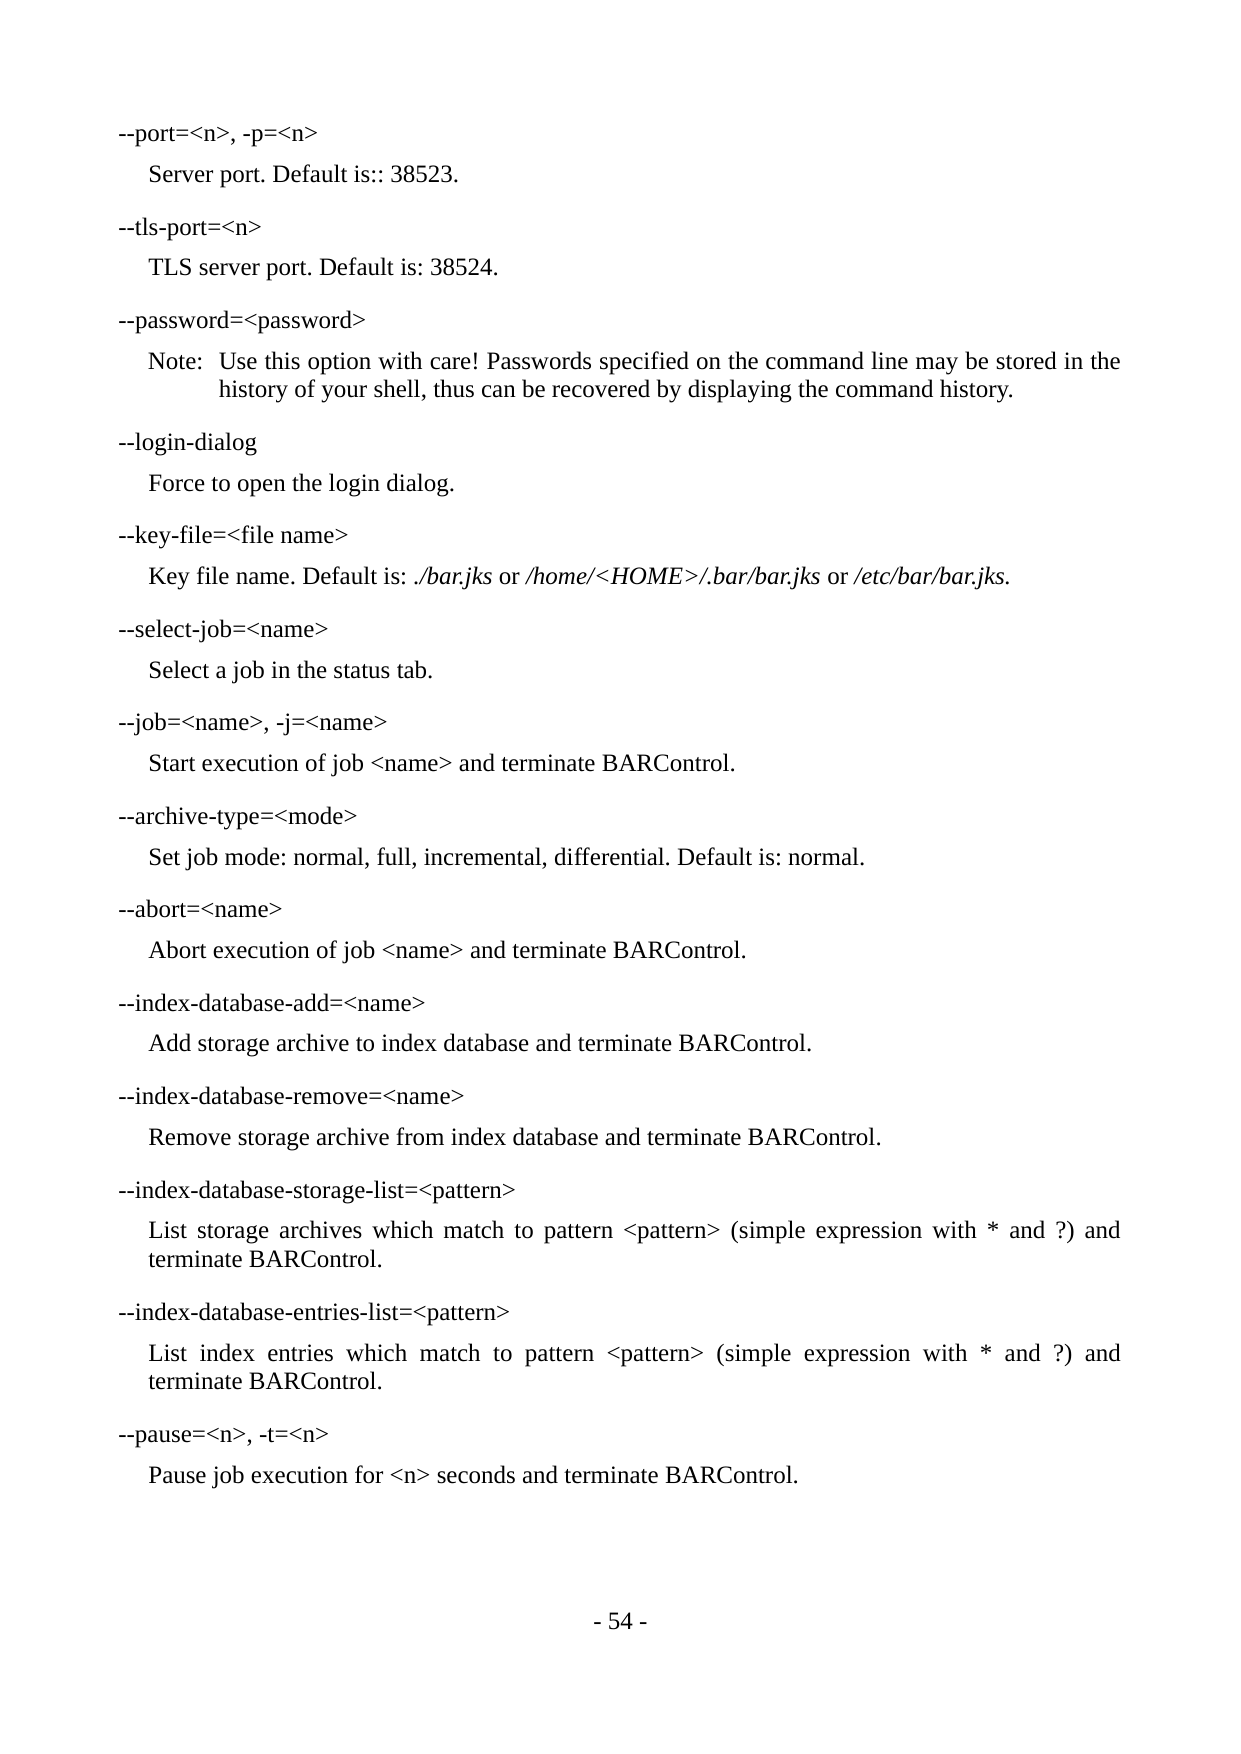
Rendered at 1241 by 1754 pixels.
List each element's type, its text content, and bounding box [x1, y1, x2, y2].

text Start execution of job <name> and terminate BARControl. [148, 748, 1122, 777]
title --key-file=<file name> [118, 521, 1122, 549]
text Set job mode: normal, full, incremental, differential. Default is: normal. [148, 842, 1122, 870]
title --archive-type=<mode> [118, 801, 1122, 830]
text Force to open the login dialog. [148, 468, 1122, 497]
title --login-dialog [118, 427, 1122, 456]
title --index-database-remove=<name> [118, 1081, 1122, 1110]
text Abort execution of job <name> and terminate BARControl. [148, 935, 1122, 964]
text List index entries which match to pattern <pattern> (simple expression with * and ?) and terminate BARControl. [148, 1338, 1122, 1395]
text Select a job in the status tab. [148, 655, 1122, 683]
title --port=<n>, -p=<n> [118, 118, 1122, 147]
title --tls-port=<n> [118, 212, 1122, 240]
text Server port. Default is:: 38523. [148, 159, 1122, 188]
title --pause=<n>, -t=<n> [118, 1419, 1122, 1448]
text Note: Use this option with care! Passwords specified on the command line may be stored in the history of your shell, thus can be recovered by displaying the command history. [148, 346, 1122, 403]
title ‑‑password=<password> [118, 305, 1122, 334]
title --select-job=<name> [118, 614, 1122, 643]
text TLS server port. Default is: 38524. [148, 252, 1122, 281]
text Pause job execution for <n> seconds and terminate BARControl. [148, 1460, 1122, 1488]
title --index-database-storage-list=<pattern> [118, 1175, 1122, 1203]
title --index-database-add=<name> [118, 988, 1122, 1017]
text List storage archives which match to pattern <pattern> (simple expression with * and ?) and terminate BARControl. [148, 1215, 1122, 1273]
title --job=<name>, -j=<name> [118, 707, 1122, 736]
text Remove storage archive from index database and terminate BARControl. [148, 1122, 1122, 1151]
text Add storage archive to index database and terminate BARControl. [148, 1028, 1122, 1057]
title --index-database-entries-list=<pattern> [118, 1297, 1122, 1326]
text Key file name. Default is: ./bar.jks or /home/<HOME>/.bar/bar.jks or /etc/bar/bar.jks. [148, 561, 1122, 590]
title --abort=<name> [118, 894, 1122, 923]
